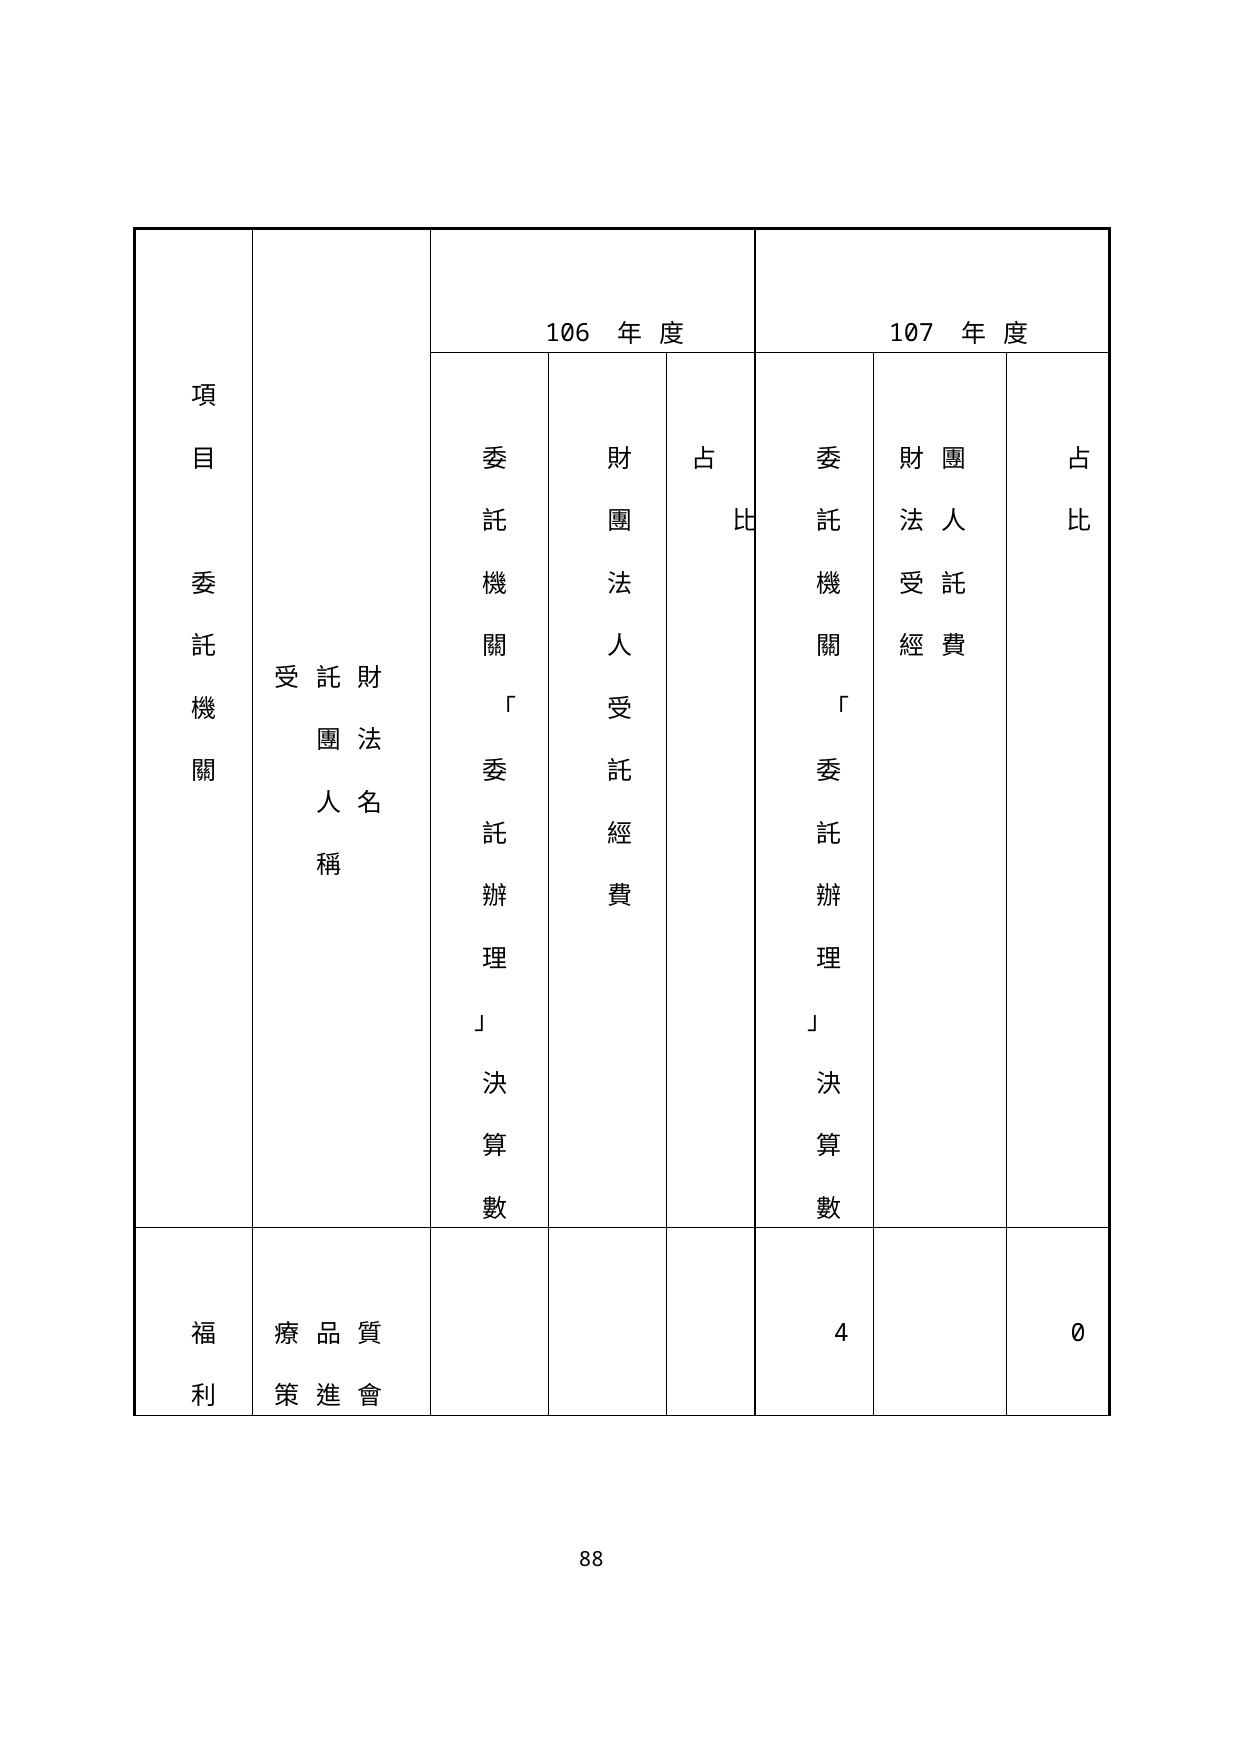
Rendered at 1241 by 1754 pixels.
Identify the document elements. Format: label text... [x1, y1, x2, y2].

table_cell 占比 [1007, 353, 1108, 1227]
table_cell [431, 1228, 548, 1415]
table_cell 占比 [667, 353, 754, 1227]
table_header 項目 委託 機關 [136, 230, 252, 1227]
table_cell [874, 1228, 1006, 1415]
table_header 106年度 [431, 230, 754, 352]
table_cell 0 [1007, 1228, 1108, 1415]
table_cell 4 [756, 1228, 873, 1415]
table_cell 財團法人受託經費 [874, 353, 1006, 1227]
table_cell 財團法人受託經費 [549, 353, 666, 1227]
table_cell 委託機關「委託辦理」決算數 [756, 353, 873, 1227]
table_cell [549, 1228, 666, 1415]
table_cell 福利 [136, 1228, 252, 1415]
table_cell 療品質策進會 [253, 1228, 430, 1415]
table_header 107年度 [756, 230, 1108, 352]
table_cell 委託機關「委託辦理」決算數 [431, 353, 548, 1227]
table_cell [667, 1228, 754, 1415]
table_header 受託財團法人名稱 [253, 230, 430, 1227]
